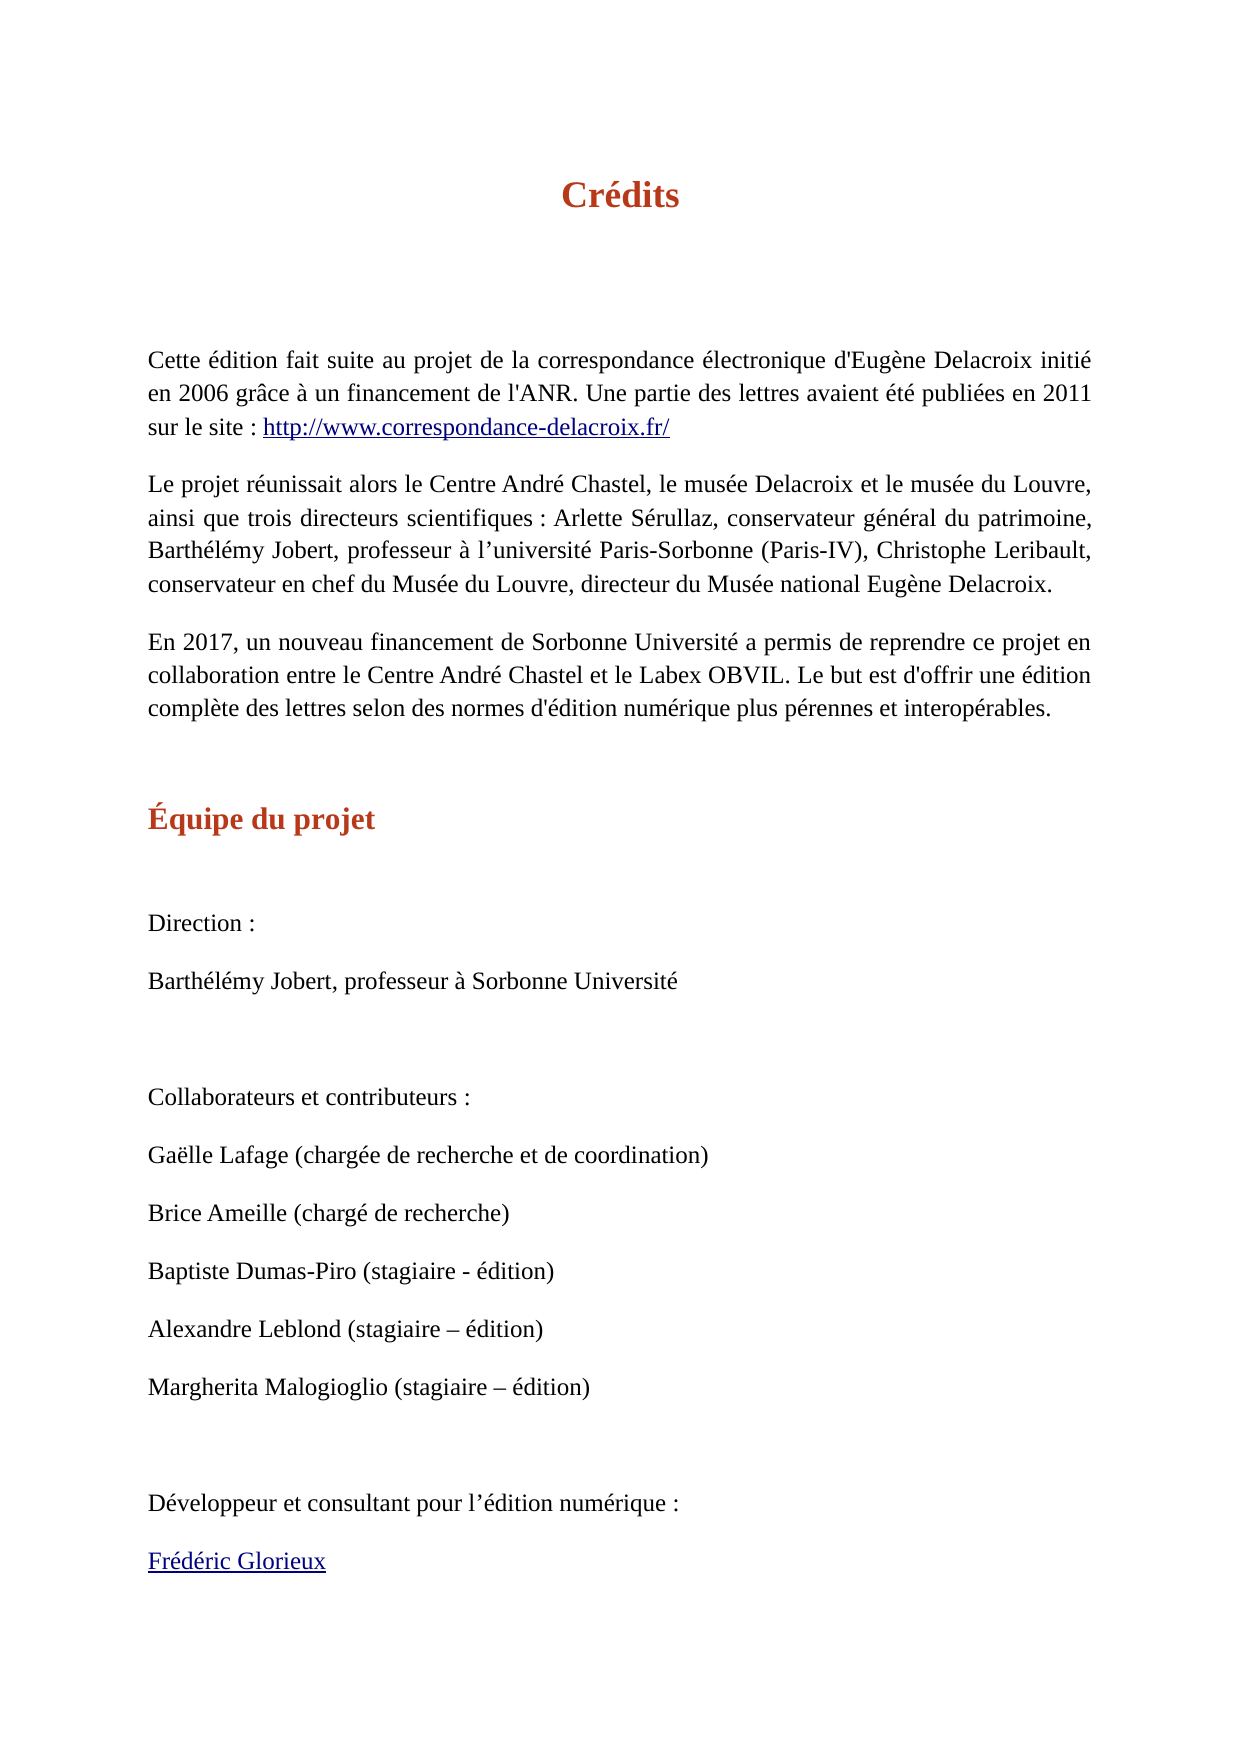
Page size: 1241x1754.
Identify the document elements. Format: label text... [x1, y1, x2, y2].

text Brice Ameille (chargé de recherche) [148, 1198, 1093, 1227]
text Le projet réunissait alors le Centre André Chastel, le musée Delacroix et le musée du Louvre, ainsi que trois directeurs scientifiques : Arlette Sérullaz, conservateur général du patrimoine, Barthélémy Jobert, professeur à l’université Paris-Sorbonne (Paris-IV), Christophe Leribault, conservateur en chef du Musée du Louvre, directeur du Musée national Eugène Delacroix. [148, 469, 1093, 597]
text En 2017, un nouveau financement de Sorbonne Université a permis de reprendre ce projet en collaboration entre le Centre André Chastel et le Labex OBVIL. Le but est d'offrir une édition complète des lettres selon des normes d'édition numérique plus pérennes et interopérables. [148, 627, 1093, 721]
subtitle Équipe du projet [148, 800, 1093, 836]
text Collaborateurs et contributeurs : [148, 1082, 1093, 1111]
text Direction : [148, 908, 1093, 937]
text Margherita Malogioglio (stagiaire – édition) [148, 1372, 1093, 1401]
text Barthélémy Jobert, professeur à Sorbonne Université [148, 966, 1093, 995]
text Cette édition fait suite au projet de la correspondance électronique d'Eugène Delacroix initié en 2006 grâce à un financement de l'ANR. Une partie des lettres avaient été publiées en 2011 sur le site : http://www.correspondance-delacroix.fr/ [148, 346, 1093, 440]
text Développeur et consultant pour l’édition numérique : [148, 1488, 1093, 1517]
text Baptiste Dumas-Piro (stagiaire - édition) [148, 1256, 1093, 1285]
text Frédéric Glorieux [148, 1546, 1093, 1575]
text Alexandre Leblond (stagiaire – édition) [148, 1314, 1093, 1343]
text Gaëlle Lafage (chargée de recherche et de coordination) [148, 1140, 1093, 1169]
subtitle Crédits [148, 173, 1093, 216]
